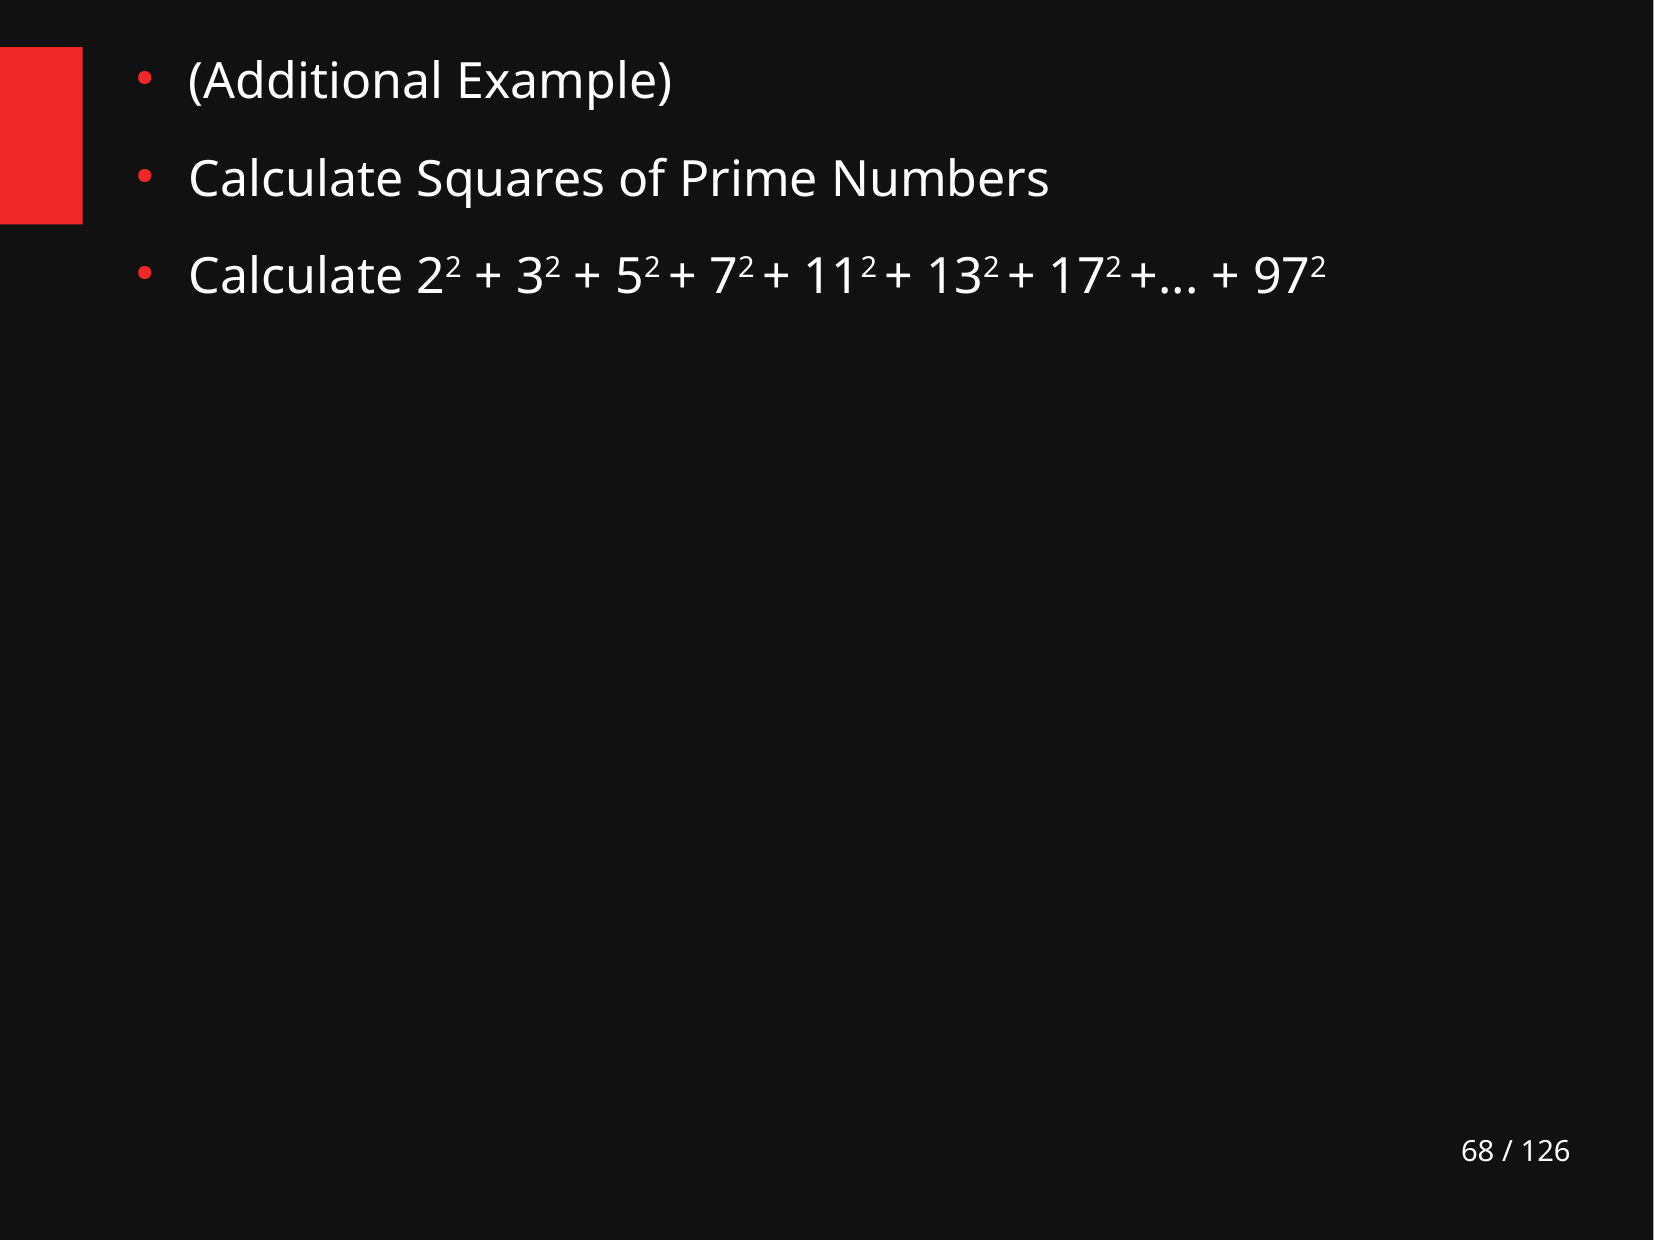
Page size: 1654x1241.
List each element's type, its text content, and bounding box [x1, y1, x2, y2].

list (Additional Example) Calculate Squares of Prime Numbers Calculate 22 + 32 + 52 + 72 + 112 + 132 + 172 +... + 972 [118, 45, 1536, 1074]
